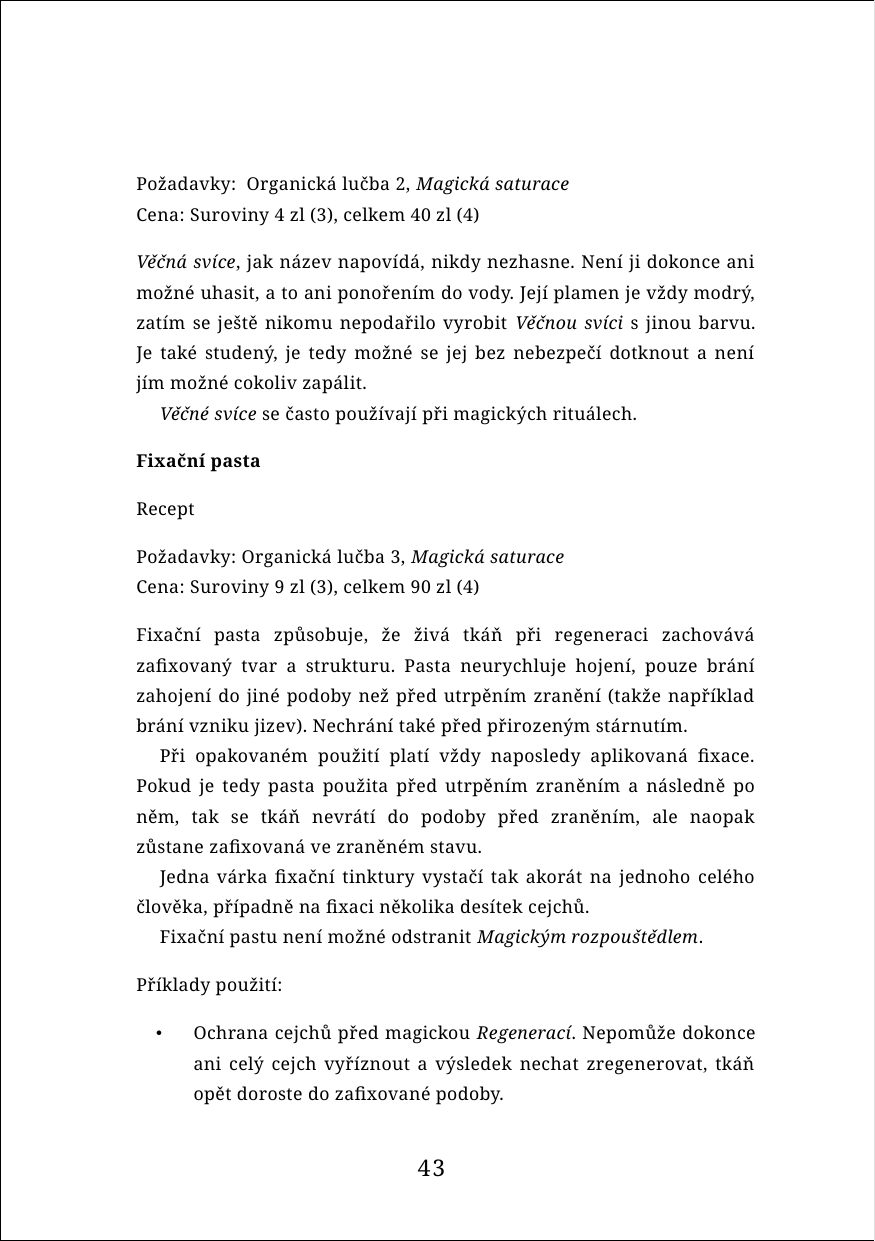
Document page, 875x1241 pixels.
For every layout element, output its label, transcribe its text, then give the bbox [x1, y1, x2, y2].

text Recept [136, 497, 756, 521]
text Fixační pasta [136, 449, 756, 473]
text Věčná svíce, jak název napovídá, nikdy nezhasne. Není ji dokonce ani možné uhasit, a to ani ponořením do vody. Její plamen je vždy modrý, zatím se ještě nikomu nepodařilo vyrobit Věčnou svíci s jinou barvu. Je také studený, je tedy možné se jej bez nebezpečí dotknout a není jím možné cokoliv zapálit. Věčné svíce se často používají při magických rituálech. [136, 250, 756, 425]
text Požadavky: Organická lučba 2, Magická saturace Cena: Suroviny 4 zl (3), celkem 40 zl (4) [136, 172, 756, 226]
text Požadavky: Organická lučba 3, Magická saturace Cena: Suroviny 9 zl (3), celkem 90 zl (4) [136, 545, 756, 599]
text Fixační pasta způsobuje, že živá tkáň při regeneraci zachovává zafixovaný tvar a strukturu. Pasta neurychluje hojení, pouze brání zahojení do jiné podoby než před utrpěním zranění (takže například brání vzniku jizev). Nechrání také před přirozeným stárnutím. Při opakovaném použití platí vždy naposledy aplikovaná fixace. Pokud je tedy pasta použita před utrpěním zraněním a následně po něm, tak se tkáň nevrátí do podoby před zraněním, ale naopak zůstane zafixovaná ve zraněném stavu. Jedna várka fixační tinktury vystačí tak akorát na jednoho celého člověka, případně na fixaci několika desítek cejchů. Fixační pastu není možné odstranit Magickým rozpouštědlem. [136, 623, 756, 949]
list Ochrana cejchů před magickou Regenerací. Nepomůže dokonce ani celý cejch vyříznout a výsledek nechat zregenerovat, tkáň opět doroste do zafixované podoby. [156, 1021, 756, 1105]
text Příklady použití: [136, 973, 756, 997]
